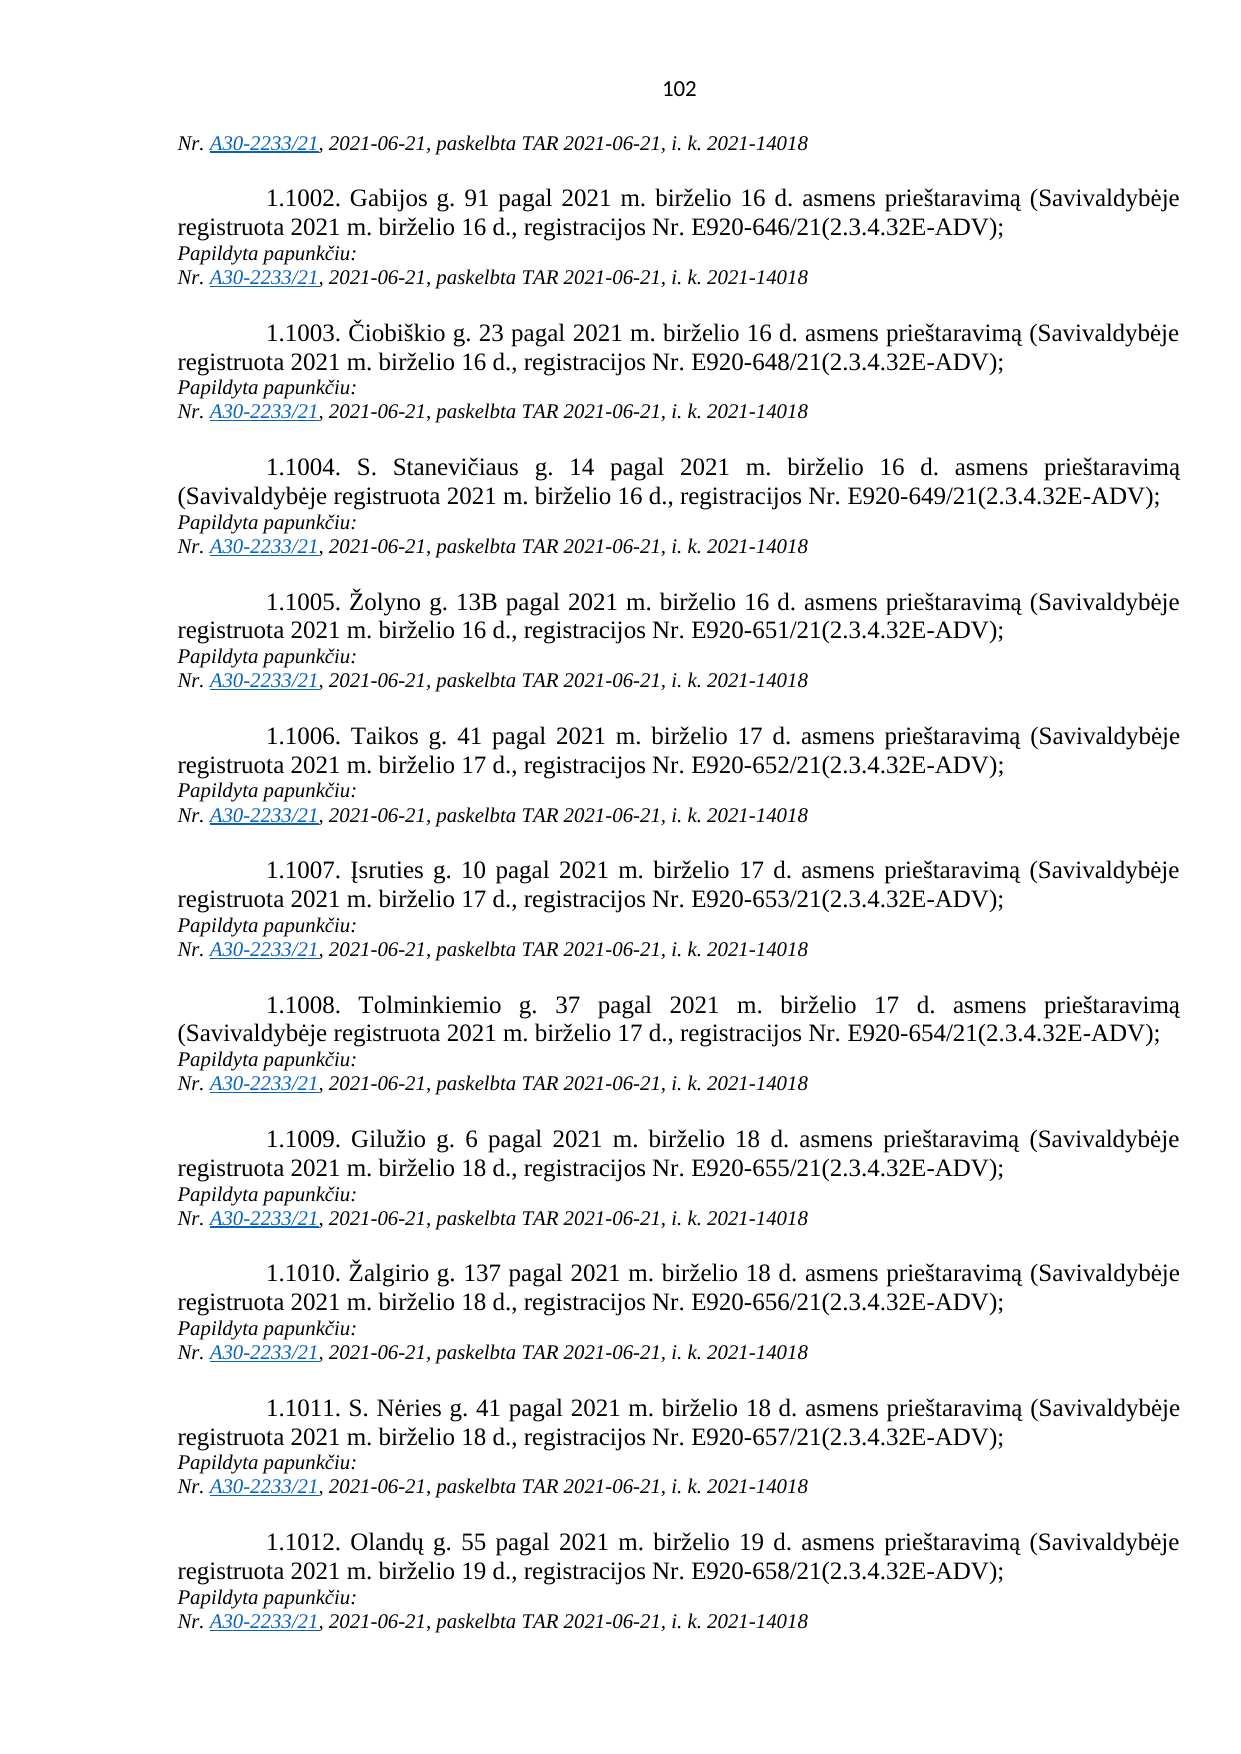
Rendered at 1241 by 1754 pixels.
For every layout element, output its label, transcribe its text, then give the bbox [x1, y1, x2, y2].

text 1.1009. Gilužio g. 6 pagal 2021 m. birželio 18 d. asmens prieštaravimą (Savivaldybėje registruota 2021 m. birželio 18 d., registracijos Nr. E920-655/21(2.3.4.32E-ADV); [177, 1124, 1181, 1182]
text Papildyta papunkčiu: [177, 241, 1181, 265]
text Papildyta papunkčiu: [177, 1182, 1181, 1206]
text Nr. A30-2233/21, 2021-06-21, paskelbta TAR 2021-06-21, i. k. 2021-14018 [177, 1474, 1181, 1498]
text 1.1007. Įsruties g. 10 pagal 2021 m. birželio 17 d. asmens prieštaravimą (Savivaldybėje registruota 2021 m. birželio 17 d., registracijos Nr. E920-653/21(2.3.4.32E-ADV); [177, 855, 1181, 913]
text Nr. A30-2233/21, 2021-06-21, paskelbta TAR 2021-06-21, i. k. 2021-14018 [177, 131, 1181, 155]
text 1.1008. Tolminkiemio g. 37 pagal 2021 m. birželio 17 d. asmens prieštaravimą (Savivaldybėje registruota 2021 m. birželio 17 d., registracijos Nr. E920-654/21(2.3.4.32E-ADV); [177, 990, 1181, 1047]
text Nr. A30-2233/21, 2021-06-21, paskelbta TAR 2021-06-21, i. k. 2021-14018 [177, 534, 1181, 558]
text Papildyta papunkčiu: [177, 1450, 1181, 1474]
text 1.1003. Čiobiškio g. 23 pagal 2021 m. birželio 16 d. asmens prieštaravimą (Savivaldybėje registruota 2021 m. birželio 16 d., registracijos Nr. E920-648/21(2.3.4.32E-ADV); [177, 318, 1181, 375]
text Nr. A30-2233/21, 2021-06-21, paskelbta TAR 2021-06-21, i. k. 2021-14018 [177, 668, 1181, 692]
text Papildyta papunkčiu: [177, 778, 1181, 802]
text Nr. A30-2233/21, 2021-06-21, paskelbta TAR 2021-06-21, i. k. 2021-14018 [177, 1609, 1181, 1633]
text Nr. A30-2233/21, 2021-06-21, paskelbta TAR 2021-06-21, i. k. 2021-14018 [177, 1206, 1181, 1230]
text Papildyta papunkčiu: [177, 510, 1181, 534]
text 1.1002. Gabijos g. 91 pagal 2021 m. birželio 16 d. asmens prieštaravimą (Savivaldybėje registruota 2021 m. birželio 16 d., registracijos Nr. E920-646/21(2.3.4.32E-ADV); [177, 183, 1181, 241]
text Papildyta papunkčiu: [177, 644, 1181, 668]
text Papildyta papunkčiu: [177, 1585, 1181, 1609]
text 1.1005. Žolyno g. 13B pagal 2021 m. birželio 16 d. asmens prieštaravimą (Savivaldybėje registruota 2021 m. birželio 16 d., registracijos Nr. E920-651/21(2.3.4.32E-ADV); [177, 587, 1181, 644]
text Papildyta papunkčiu: [177, 375, 1181, 399]
text 1.1012. Olandų g. 55 pagal 2021 m. birželio 19 d. asmens prieštaravimą (Savivaldybėje registruota 2021 m. birželio 19 d., registracijos Nr. E920-658/21(2.3.4.32E-ADV); [177, 1527, 1181, 1585]
text Papildyta papunkčiu: [177, 1316, 1181, 1340]
text Papildyta papunkčiu: [177, 1047, 1181, 1071]
text Nr. A30-2233/21, 2021-06-21, paskelbta TAR 2021-06-21, i. k. 2021-14018 [177, 937, 1181, 961]
text Nr. A30-2233/21, 2021-06-21, paskelbta TAR 2021-06-21, i. k. 2021-14018 [177, 1071, 1181, 1095]
text 1.1004. S. Stanevičiaus g. 14 pagal 2021 m. birželio 16 d. asmens prieštaravimą (Savivaldybėje registruota 2021 m. birželio 16 d., registracijos Nr. E920-649/21(2.3.4.32E-ADV); [177, 452, 1181, 510]
text 1.1011. S. Nėries g. 41 pagal 2021 m. birželio 18 d. asmens prieštaravimą (Savivaldybėje registruota 2021 m. birželio 18 d., registracijos Nr. E920-657/21(2.3.4.32E-ADV); [177, 1393, 1181, 1450]
text Nr. A30-2233/21, 2021-06-21, paskelbta TAR 2021-06-21, i. k. 2021-14018 [177, 399, 1181, 423]
text Papildyta papunkčiu: [177, 913, 1181, 937]
text Nr. A30-2233/21, 2021-06-21, paskelbta TAR 2021-06-21, i. k. 2021-14018 [177, 1340, 1181, 1364]
text 1.1006. Taikos g. 41 pagal 2021 m. birželio 17 d. asmens prieštaravimą (Savivaldybėje registruota 2021 m. birželio 17 d., registracijos Nr. E920-652/21(2.3.4.32E-ADV); [177, 721, 1181, 778]
text Nr. A30-2233/21, 2021-06-21, paskelbta TAR 2021-06-21, i. k. 2021-14018 [177, 265, 1181, 289]
text Nr. A30-2233/21, 2021-06-21, paskelbta TAR 2021-06-21, i. k. 2021-14018 [177, 802, 1181, 827]
text 1.1010. Žalgirio g. 137 pagal 2021 m. birželio 18 d. asmens prieštaravimą (Savivaldybėje registruota 2021 m. birželio 18 d., registracijos Nr. E920-656/21(2.3.4.32E-ADV); [177, 1258, 1181, 1316]
